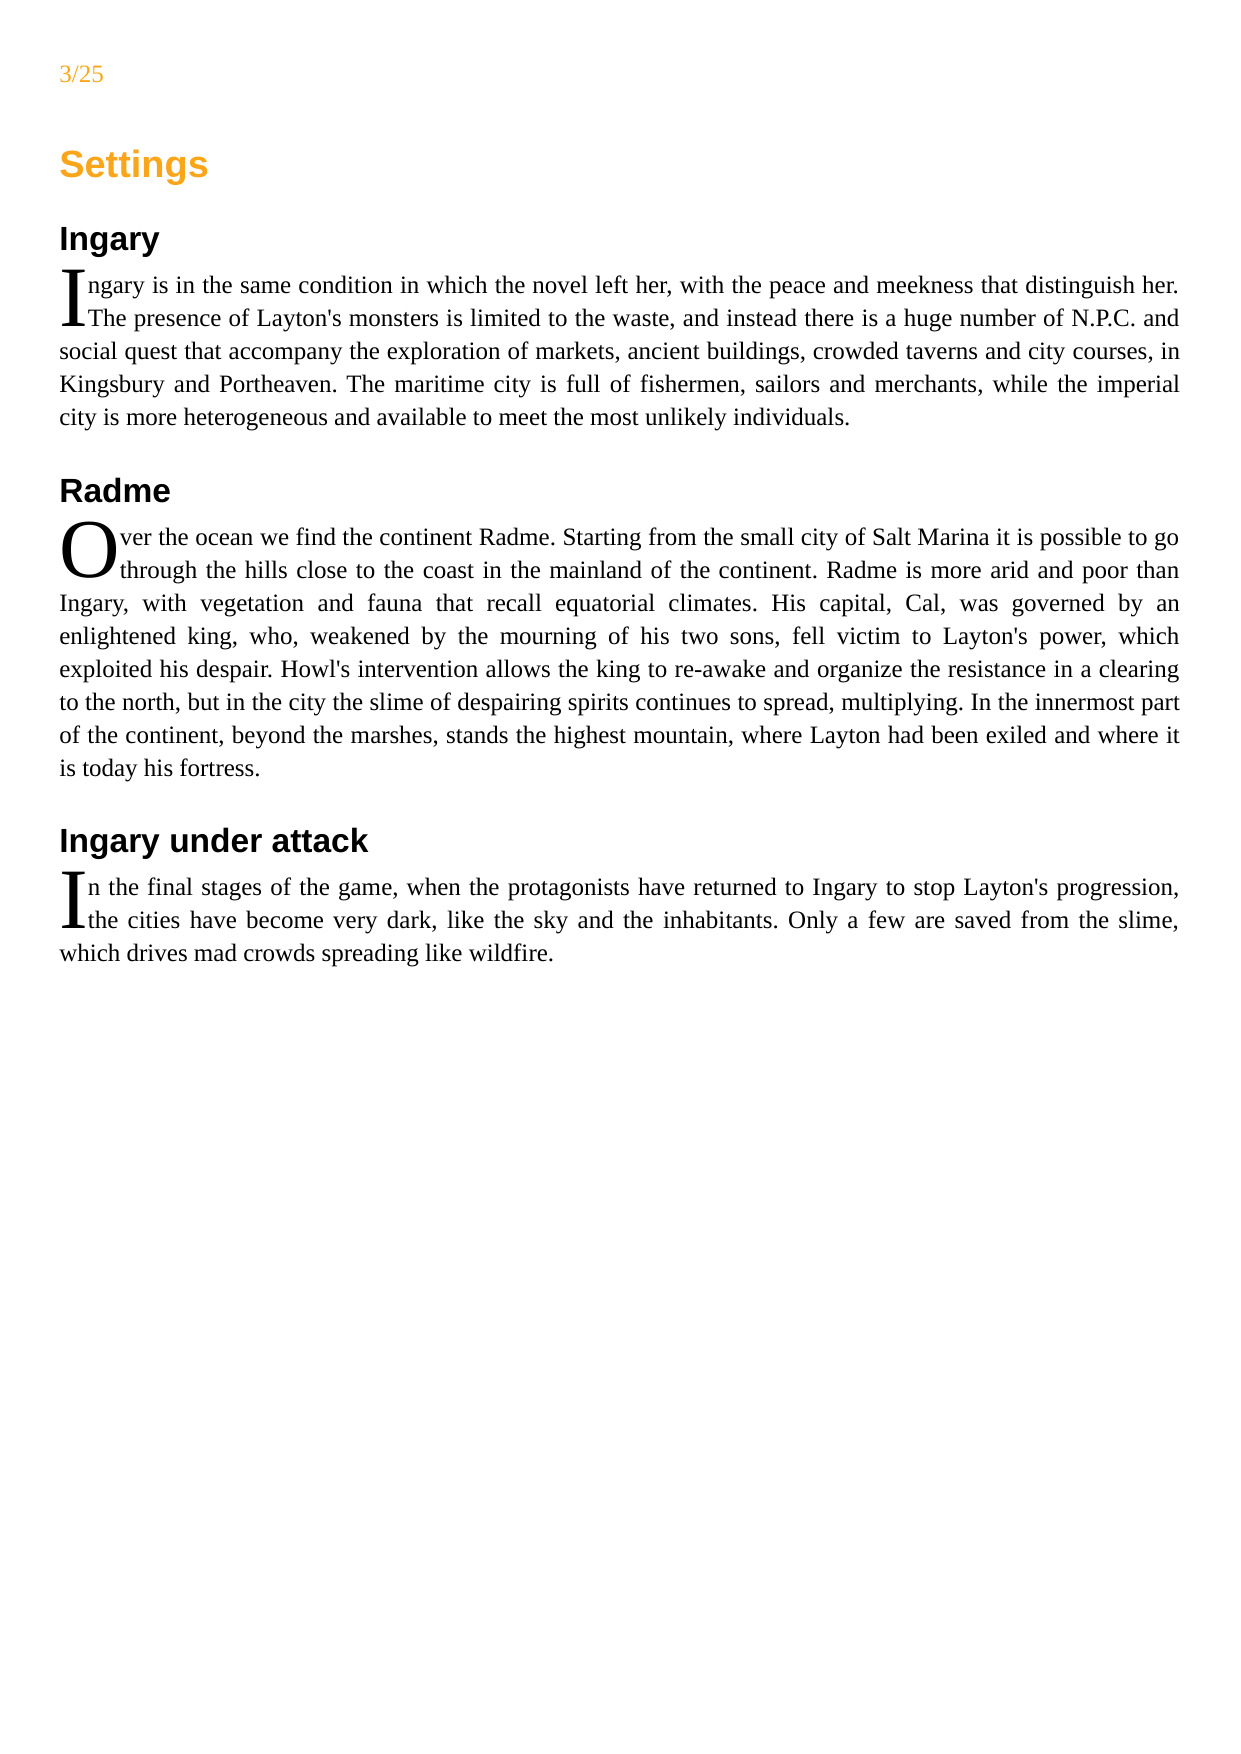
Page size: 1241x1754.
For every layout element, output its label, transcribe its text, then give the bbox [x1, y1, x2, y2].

subtitle Radme [59, 471, 1181, 509]
text Ingary is in the same condition in which the novel left her, with the peace and meekness that distinguish her. The presence of Layton's monsters is limited to the waste, and instead there is a huge number of N.P.C. and social quest that accompany the exploration of markets, ancient buildings, crowded taverns and city courses, in Kingsbury and Portheaven. The maritime city is full of fishermen, sailors and merchants, while the imperial city is more heterogeneous and available to meet the most unlikely individuals. [59, 270, 1181, 431]
subtitle Ingary [59, 219, 1181, 258]
subtitle Ingary under attack [59, 821, 1181, 860]
text Over the ocean we find the continent Radme. Starting from the small city of Salt Marina it is possible to go through the hills close to the coast in the mainland of the continent. Radme is more arid and poor than Ingary, with vegetation and fauna that recall equatorial climates. His capital, Cal, was governed by an enlightened king, who, weakened by the mourning of his two sons, fell victim to Layton's power, which exploited his despair. Howl's intervention allows the king to re-awake and organize the resistance in a clearing to the north, but in the city the slime of despairing spirits continues to spread, multiplying. In the innermost part of the continent, beyond the marshes, stands the highest mountain, where Layton had been exiled and where it is today his fortress. [59, 522, 1181, 782]
subtitle Settings [59, 142, 1181, 186]
text In the final stages of the game, when the protagonists have returned to Ingary to stop Layton's progression, the cities have become very dark, like the sky and the inhabitants. Only a few are saved from the slime, which drives mad crowds spreading like wildfire. [59, 872, 1181, 967]
